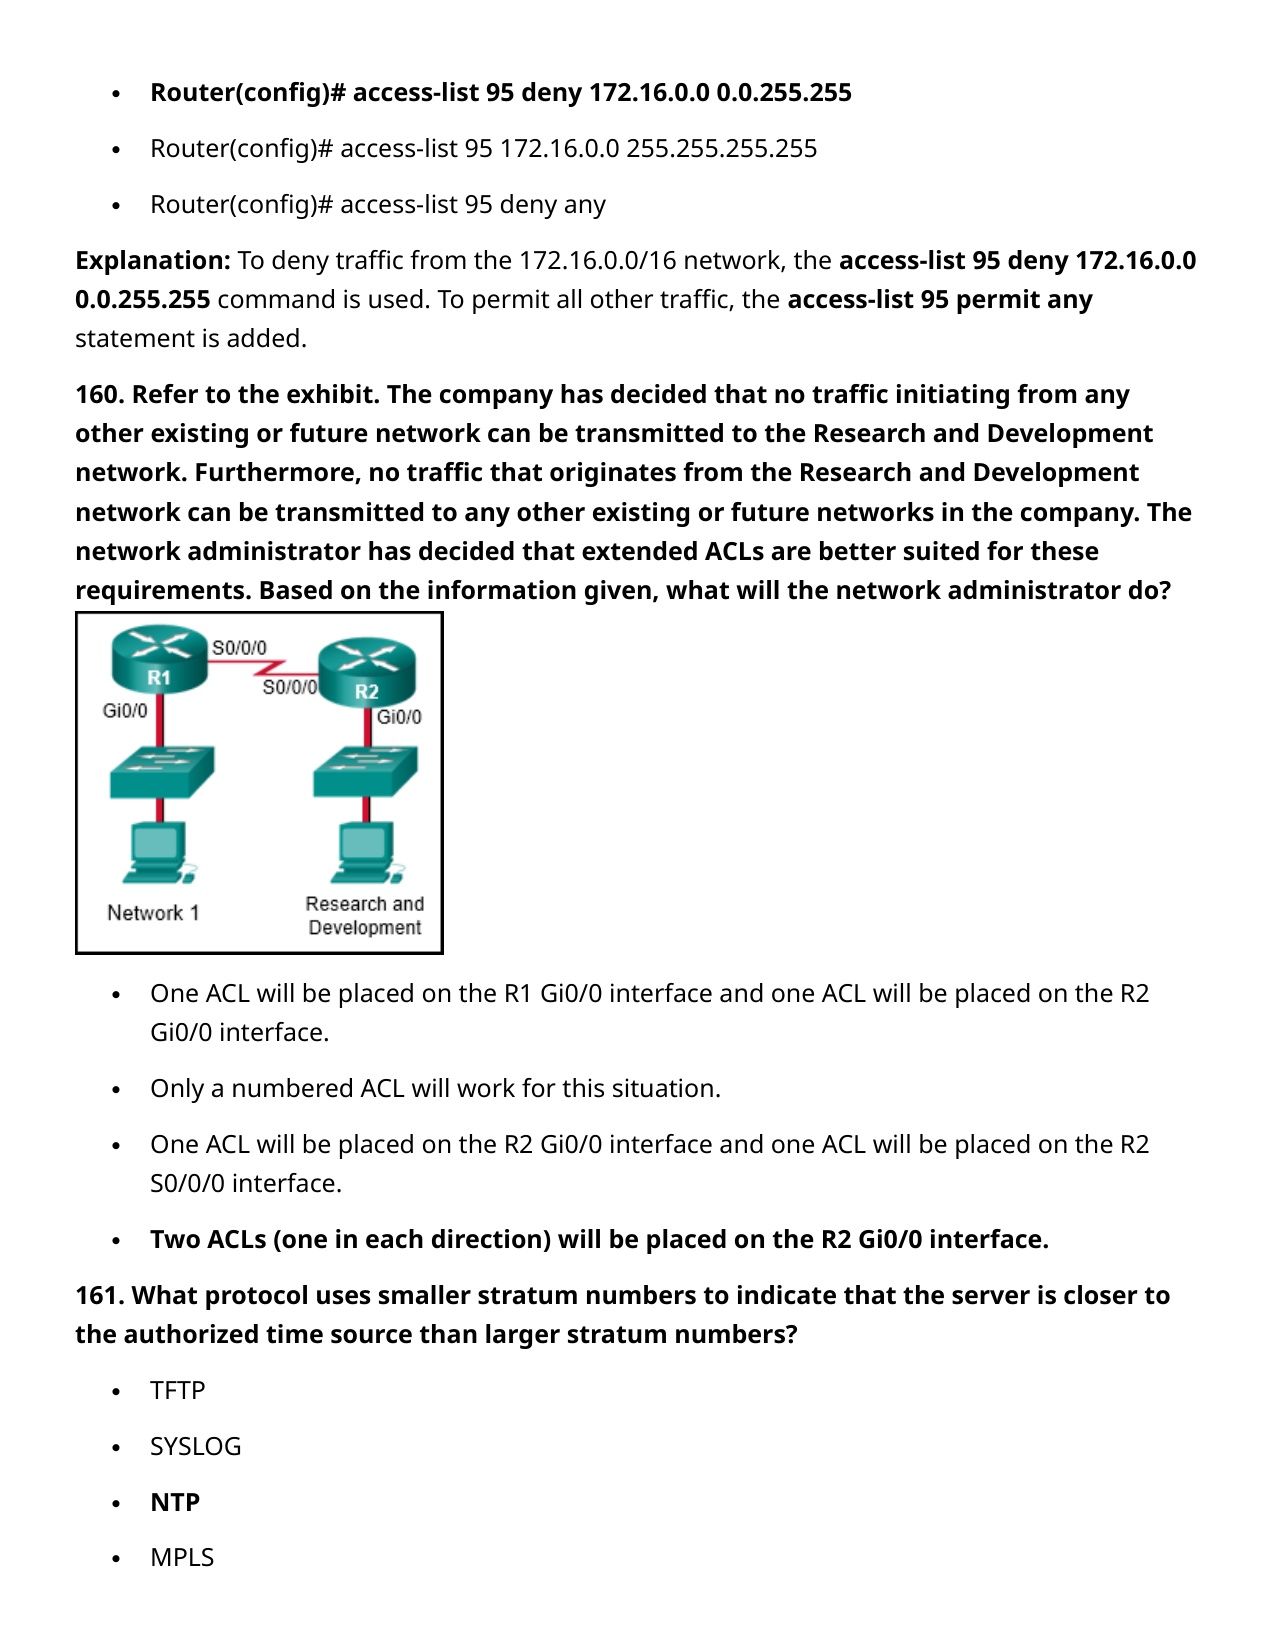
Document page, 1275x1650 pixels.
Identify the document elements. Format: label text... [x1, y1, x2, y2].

list Only a numbered ACL will work for this situation. [112, 1071, 1200, 1105]
list Router(config)# access-list 95 deny 172.16.0.0 0.0.255.255 [112, 75, 1200, 109]
list TFTP [112, 1373, 1200, 1407]
list One ACL will be placed on the R2 Gi0/0 interface and one ACL will be placed on the R2 S0/0/0 interface. [112, 1127, 1200, 1200]
list One ACL will be placed on the R1 Gi0/0 interface and one ACL will be placed on the R2 Gi0/0 interface. [112, 976, 1200, 1049]
text 161. What protocol uses smaller stratum numbers to indicate that the server is closer to the authorized time source than larger stratum numbers? [75, 1278, 1200, 1351]
text Explanation: To deny traffic from the 172.16.0.0/16 network, the access-list 95 deny 172.16.0.0 0.0.255.255 command is used. To permit all other traffic, the access-list 95 permit any statement is added. [75, 242, 1200, 355]
list Router(config)# access-list 95 172.16.0.0 255.255.255.255 [112, 131, 1200, 165]
list Router(config)# access-list 95 deny any [112, 187, 1200, 221]
list SYSLOG [112, 1428, 1200, 1462]
list NTP [112, 1484, 1200, 1518]
list Two ACLs (one in each direction) will be placed on the R2 Gi0/0 interface. [112, 1222, 1200, 1256]
text 160. Refer to the exhibit. The company has decided that no traffic initiating from any other existing or future network can be transmitted to the Research and Development network. Furthermore, no traffic that originates from the Research and Development network can be transmitted to any other existing or future networks in the company. The network administrator has decided that extended ACLs are better suited for these requirements. Based on the information given, what will the network administrator do? [75, 377, 1200, 954]
list MPLS [112, 1540, 1200, 1574]
